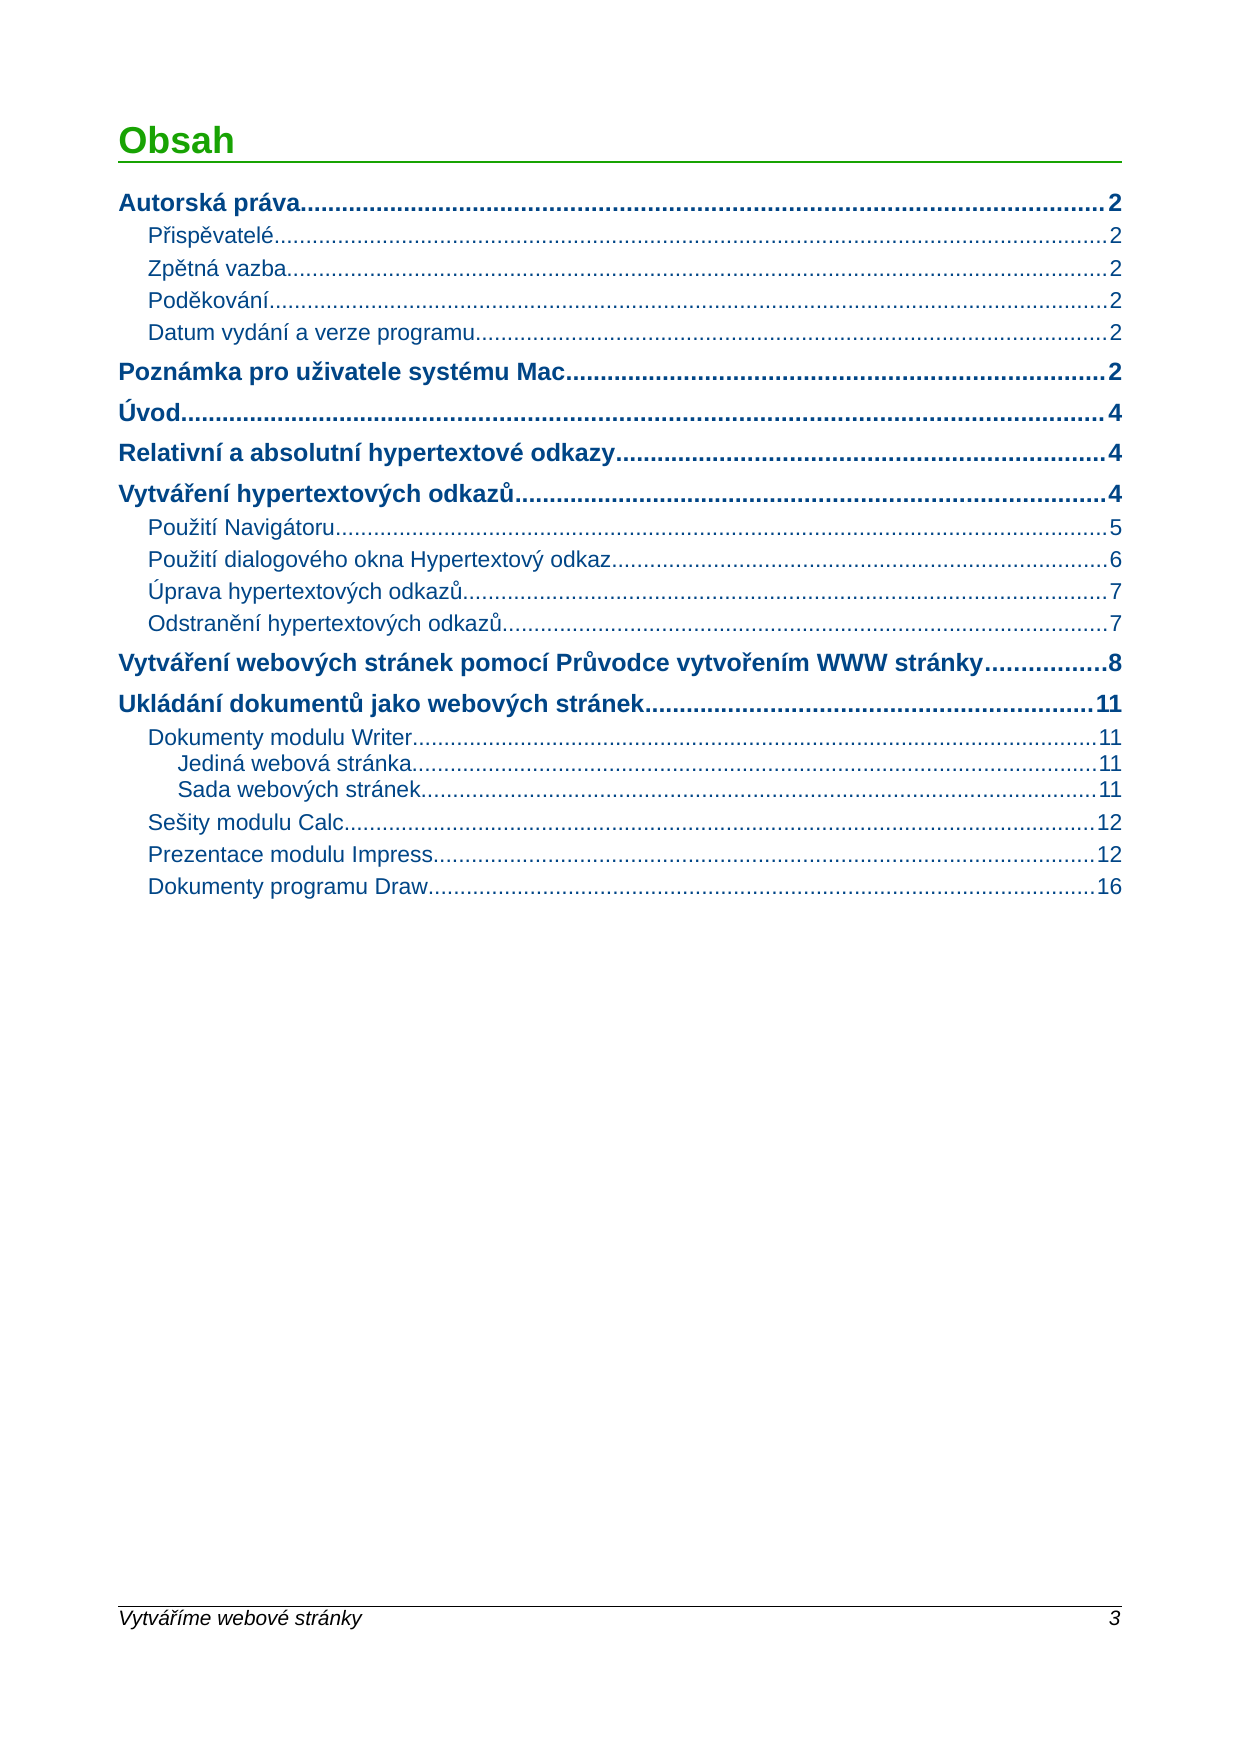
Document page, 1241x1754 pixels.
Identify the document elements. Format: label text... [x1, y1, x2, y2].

text Vytváření hypertextových odkazů 4 [118, 479, 1122, 507]
text Obsah [118, 118, 1122, 161]
text Vytváření webových stránek pomocí Průvodce vytvořením WWW stránky 8 [118, 648, 1122, 677]
text Použití dialogového okna Hypertextový odkaz 6 [148, 546, 1122, 572]
text Poznámka pro uživatele systému Mac 2 [118, 357, 1122, 386]
text Úvod 4 [118, 398, 1122, 426]
text Dokumenty programu Draw 16 [148, 873, 1122, 899]
text Odstranění hypertextových odkazů 7 [148, 610, 1122, 637]
text Zpětná vazba 2 [148, 254, 1122, 281]
text Sada webových stránek 11 [177, 776, 1122, 803]
text Prezentace modulu Impress 12 [148, 841, 1122, 867]
text Datum vydání a verze programu 2 [148, 319, 1122, 345]
text Úprava hypertextových odkazů 7 [148, 578, 1122, 604]
text Dokumenty modulu Writer 11 [148, 724, 1122, 750]
text Přispěvatelé 2 [148, 222, 1122, 248]
text Autorská práva 2 [118, 187, 1122, 216]
text Jediná webová stránka 11 [177, 750, 1122, 776]
text Použití Navigátoru 5 [148, 513, 1122, 540]
text Poděkování 2 [148, 287, 1122, 313]
text Sešity modulu Calc 12 [148, 809, 1122, 835]
text Relativní a absolutní hypertextové odkazy 4 [118, 438, 1122, 467]
text Ukládání dokumentů jako webových stránek 11 [118, 689, 1122, 718]
